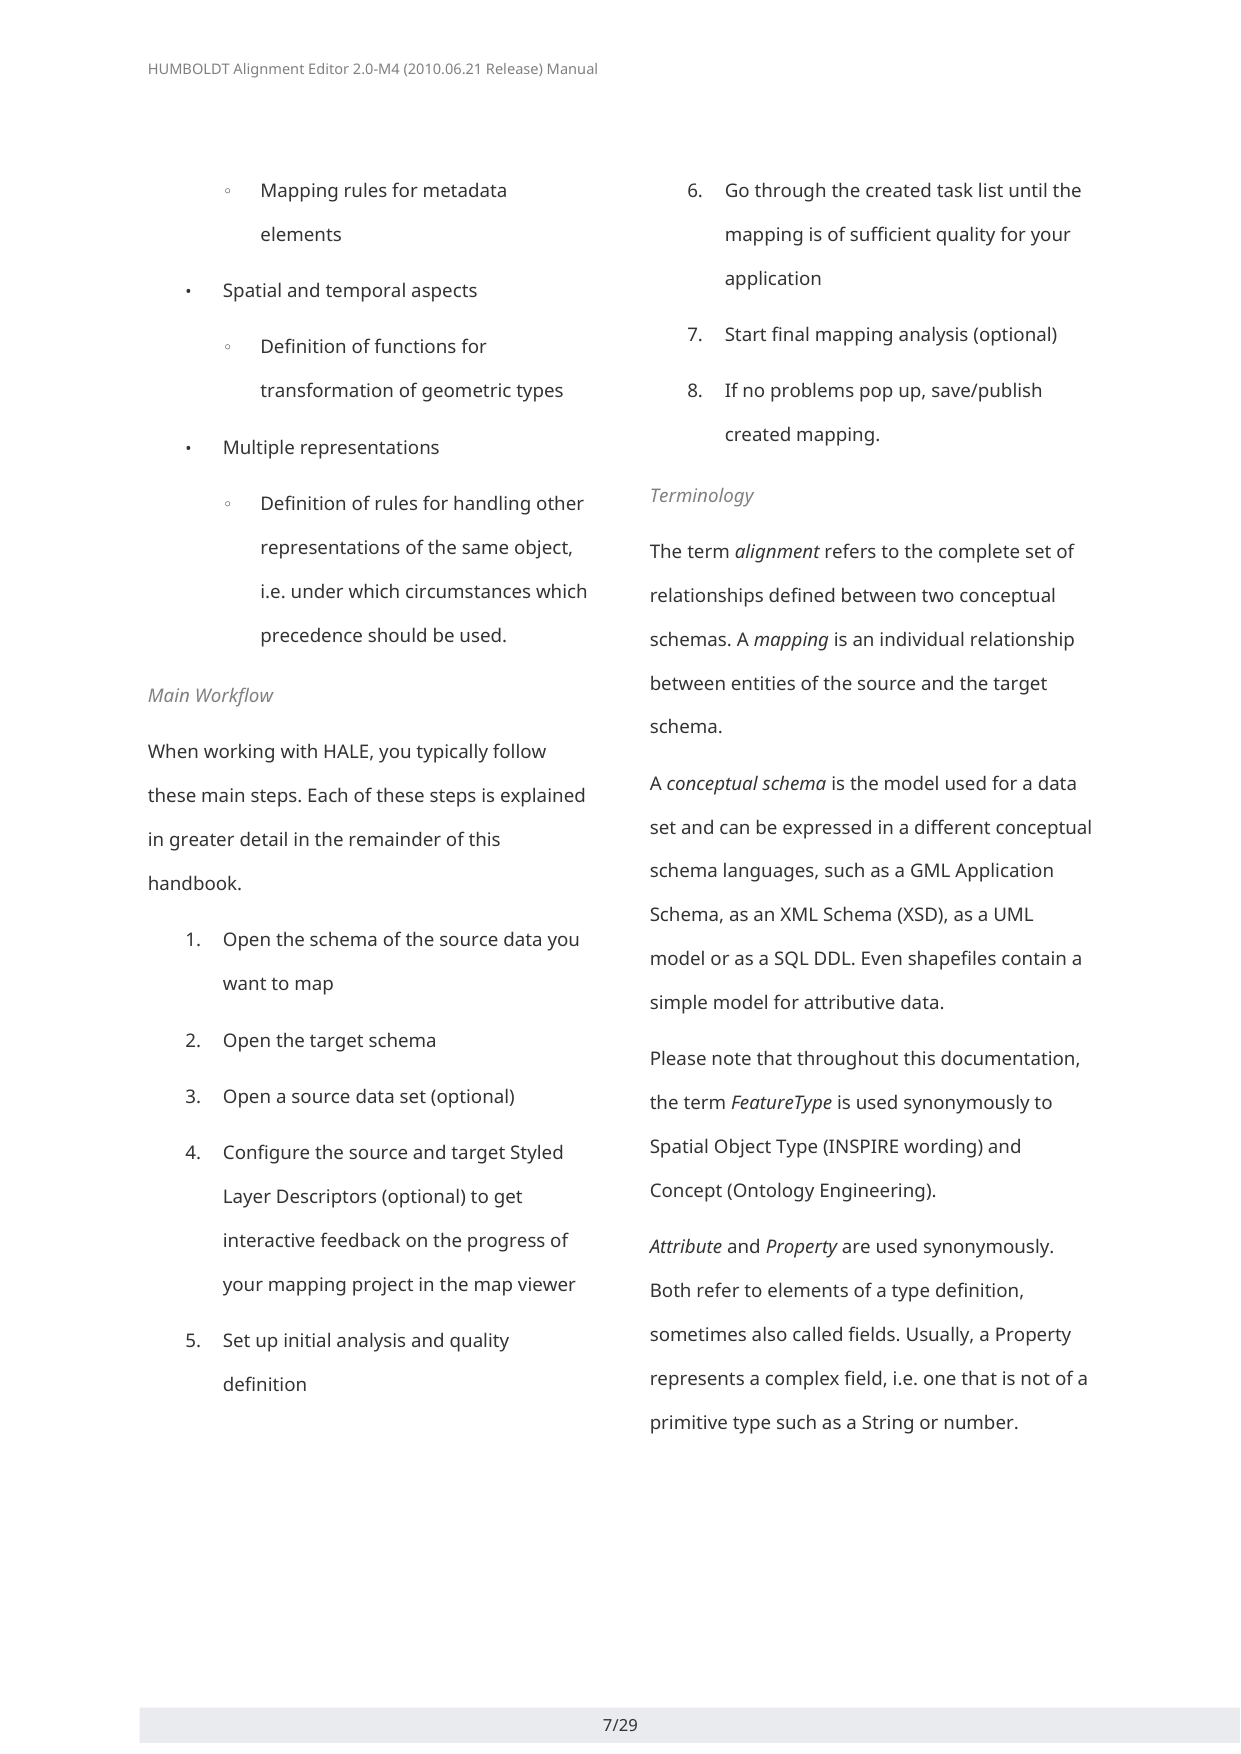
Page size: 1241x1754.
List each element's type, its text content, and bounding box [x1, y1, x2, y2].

list Spatial and temporal aspects [185, 277, 591, 303]
list Mapping rules for metadata elements [223, 177, 591, 247]
list Open the schema of the source data you want to map [185, 927, 591, 996]
list Go through the created task list until the mapping is of sufficient quality for your application [687, 177, 1092, 290]
subtitle Main Workflow [148, 682, 591, 708]
list Start final mapping analysis (optional) [687, 321, 1092, 347]
text A conceptual schema is the model used for a data set and can be expressed in a different conceptual schema languages, such as a GML Application Schema, as an XML Schema (XSD), as a UML model or as a SQL DDL. Even shapefiles contain a simple model for attributive data. [649, 770, 1092, 1015]
text Please note that throughout this documentation, the term FeatureType is used synonymously to Spatial Object Type (INSPIRE wording) and Concept (Ontology Engineering). [649, 1046, 1092, 1203]
list Configure the source and target Styled Layer Descriptors (optional) to get interactive feedback on the progress of your mapping project in the map viewer [185, 1139, 591, 1297]
list Open a source data set (optional) [185, 1083, 591, 1109]
text The term alignment refers to the complete set of relationships defined between two conceptual schemas. A mapping is an individual relationship between entities of the source and the target schema. [649, 538, 1092, 739]
subtitle Terminology [649, 482, 1092, 507]
list Definition of rules for handling other representations of the same object, i.e. under which circumstances which precedence should be used. [223, 490, 591, 647]
list If no problems pop up, save/publish created mapping. [687, 378, 1092, 447]
list Multiple representations [185, 434, 591, 459]
list Definition of functions for transformation of geometric types [223, 334, 591, 403]
text Attribute and Property are used synonymously. Both refer to elements of a type definition, sometimes also called fields. Usually, a Property represents a complex field, i.e. one that is not of a primitive type such as a String or number. [649, 1234, 1092, 1434]
list Set up initial analysis and quality definition [185, 1327, 591, 1397]
list Open the target schema [185, 1027, 591, 1052]
text When working with HALE, you typically follow these main steps. Each of these steps is explained in greater detail in the remainder of this handbook. [148, 739, 591, 896]
